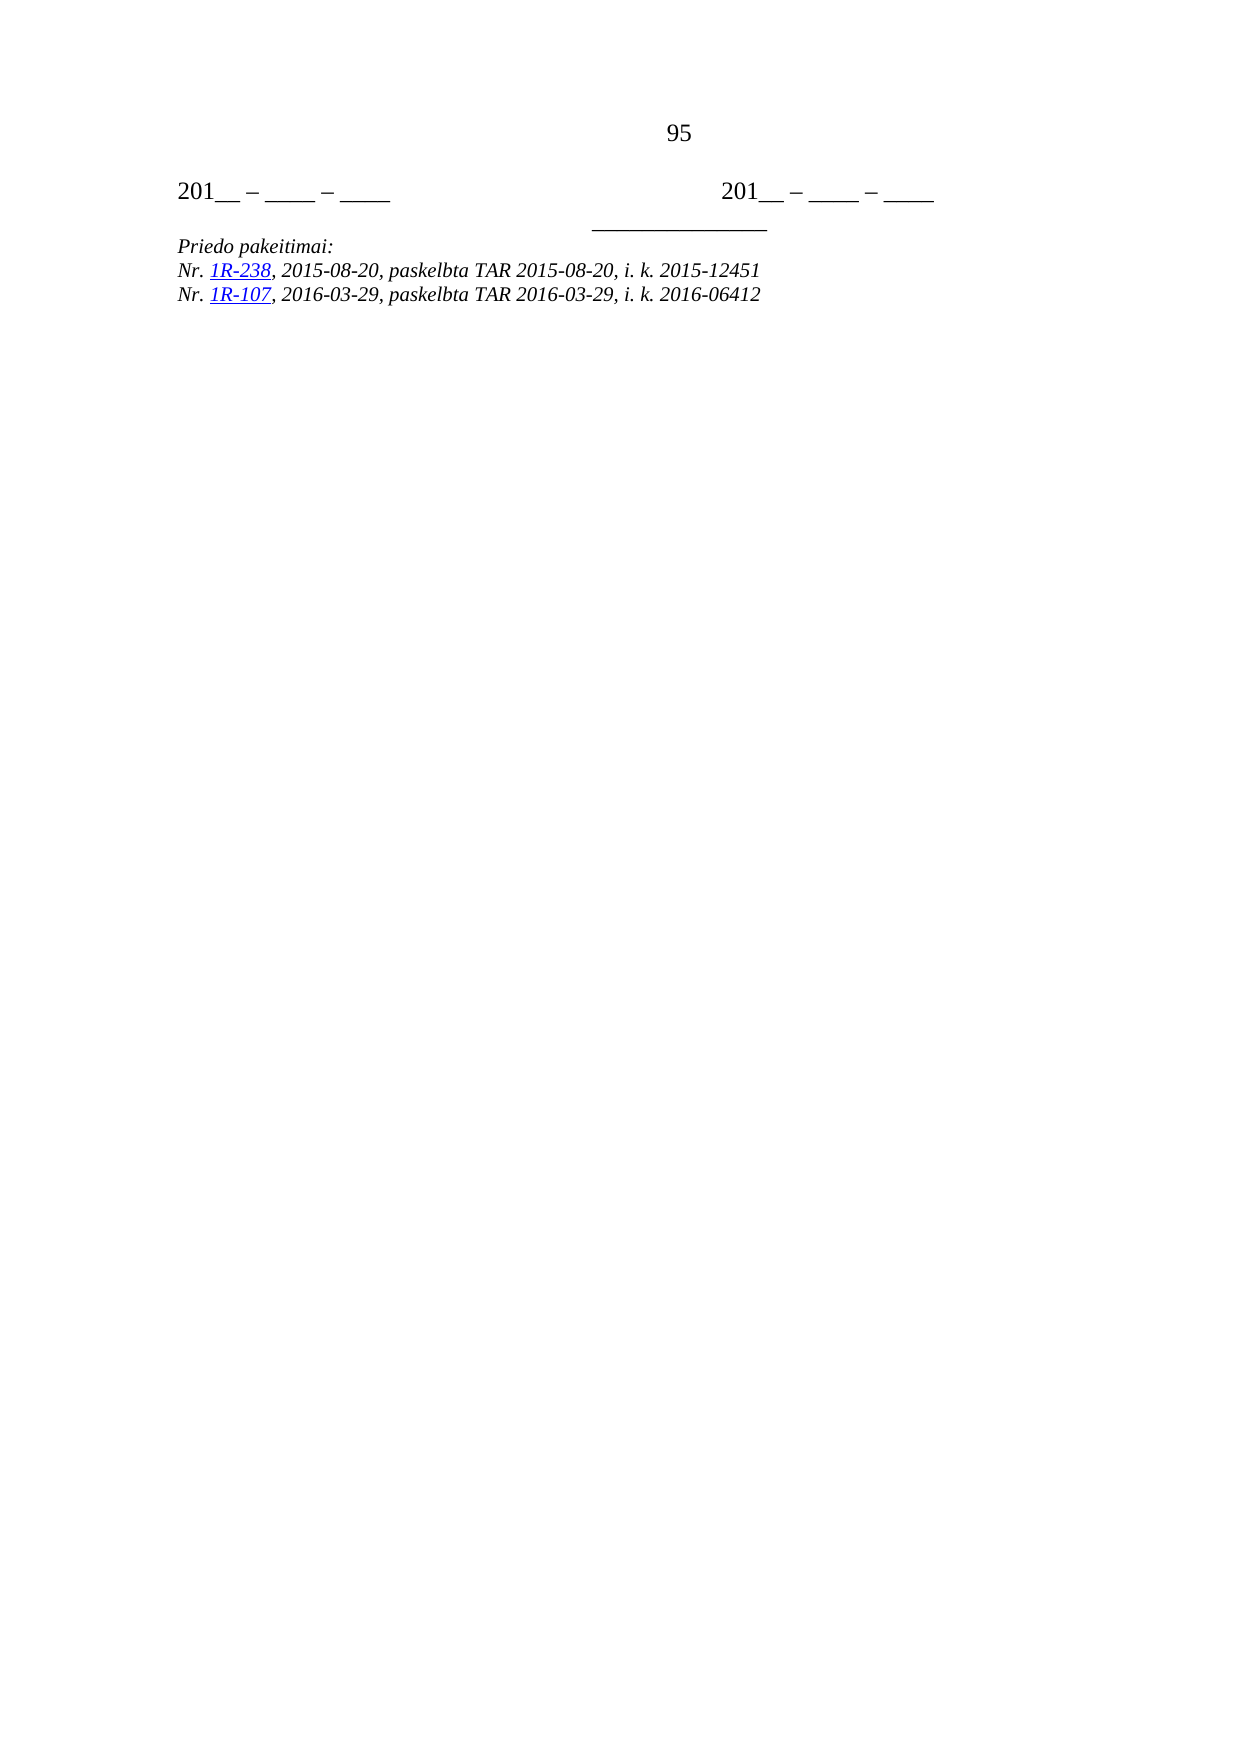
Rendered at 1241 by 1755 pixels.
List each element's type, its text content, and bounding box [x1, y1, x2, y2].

text Nr. 1R-238, 2015-08-20, paskelbta TAR 2015-08-20, i. k. 2015-12451 [177, 258, 1181, 282]
text ______________ [177, 205, 1181, 234]
text 201__ – ____ – ____ 201__ – ____ – ____ [177, 176, 1181, 205]
text Nr. 1R-107, 2016-03-29, paskelbta TAR 2016-03-29, i. k. 2016-06412 [177, 282, 1181, 306]
text Priedo pakeitimai: [177, 234, 1181, 258]
